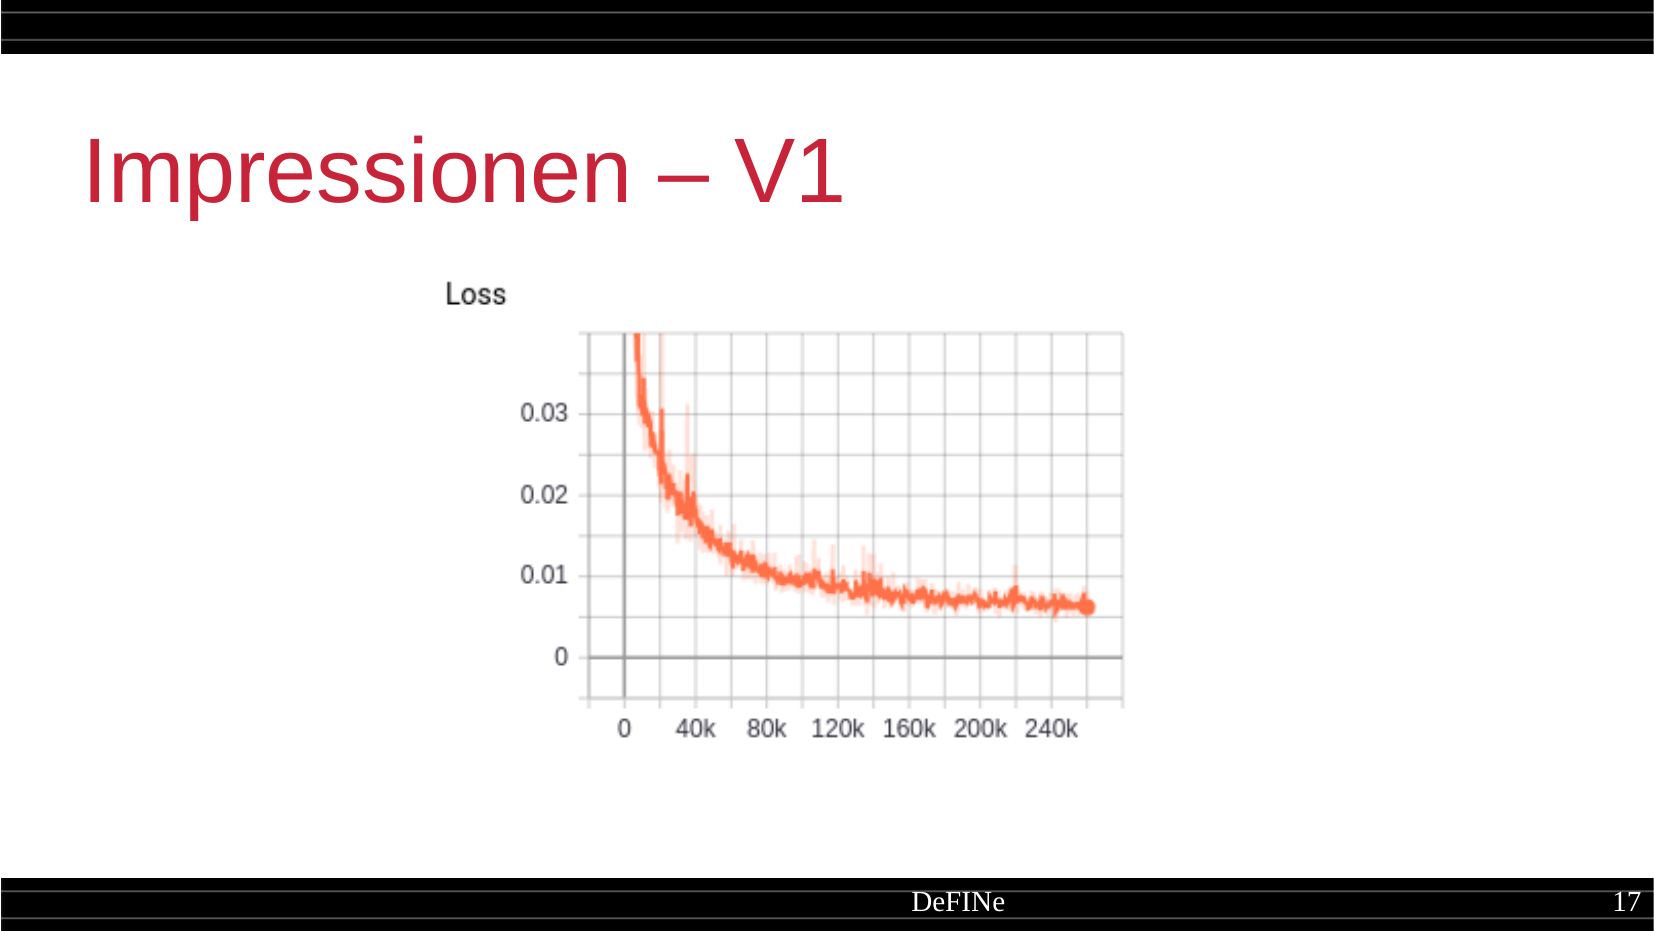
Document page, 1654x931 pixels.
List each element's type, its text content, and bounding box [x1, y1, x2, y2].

title Impressionen – V1 [82, 92, 1571, 249]
picture [1, 0, 1654, 54]
picture [417, 264, 1156, 751]
picture [1, 878, 1654, 931]
